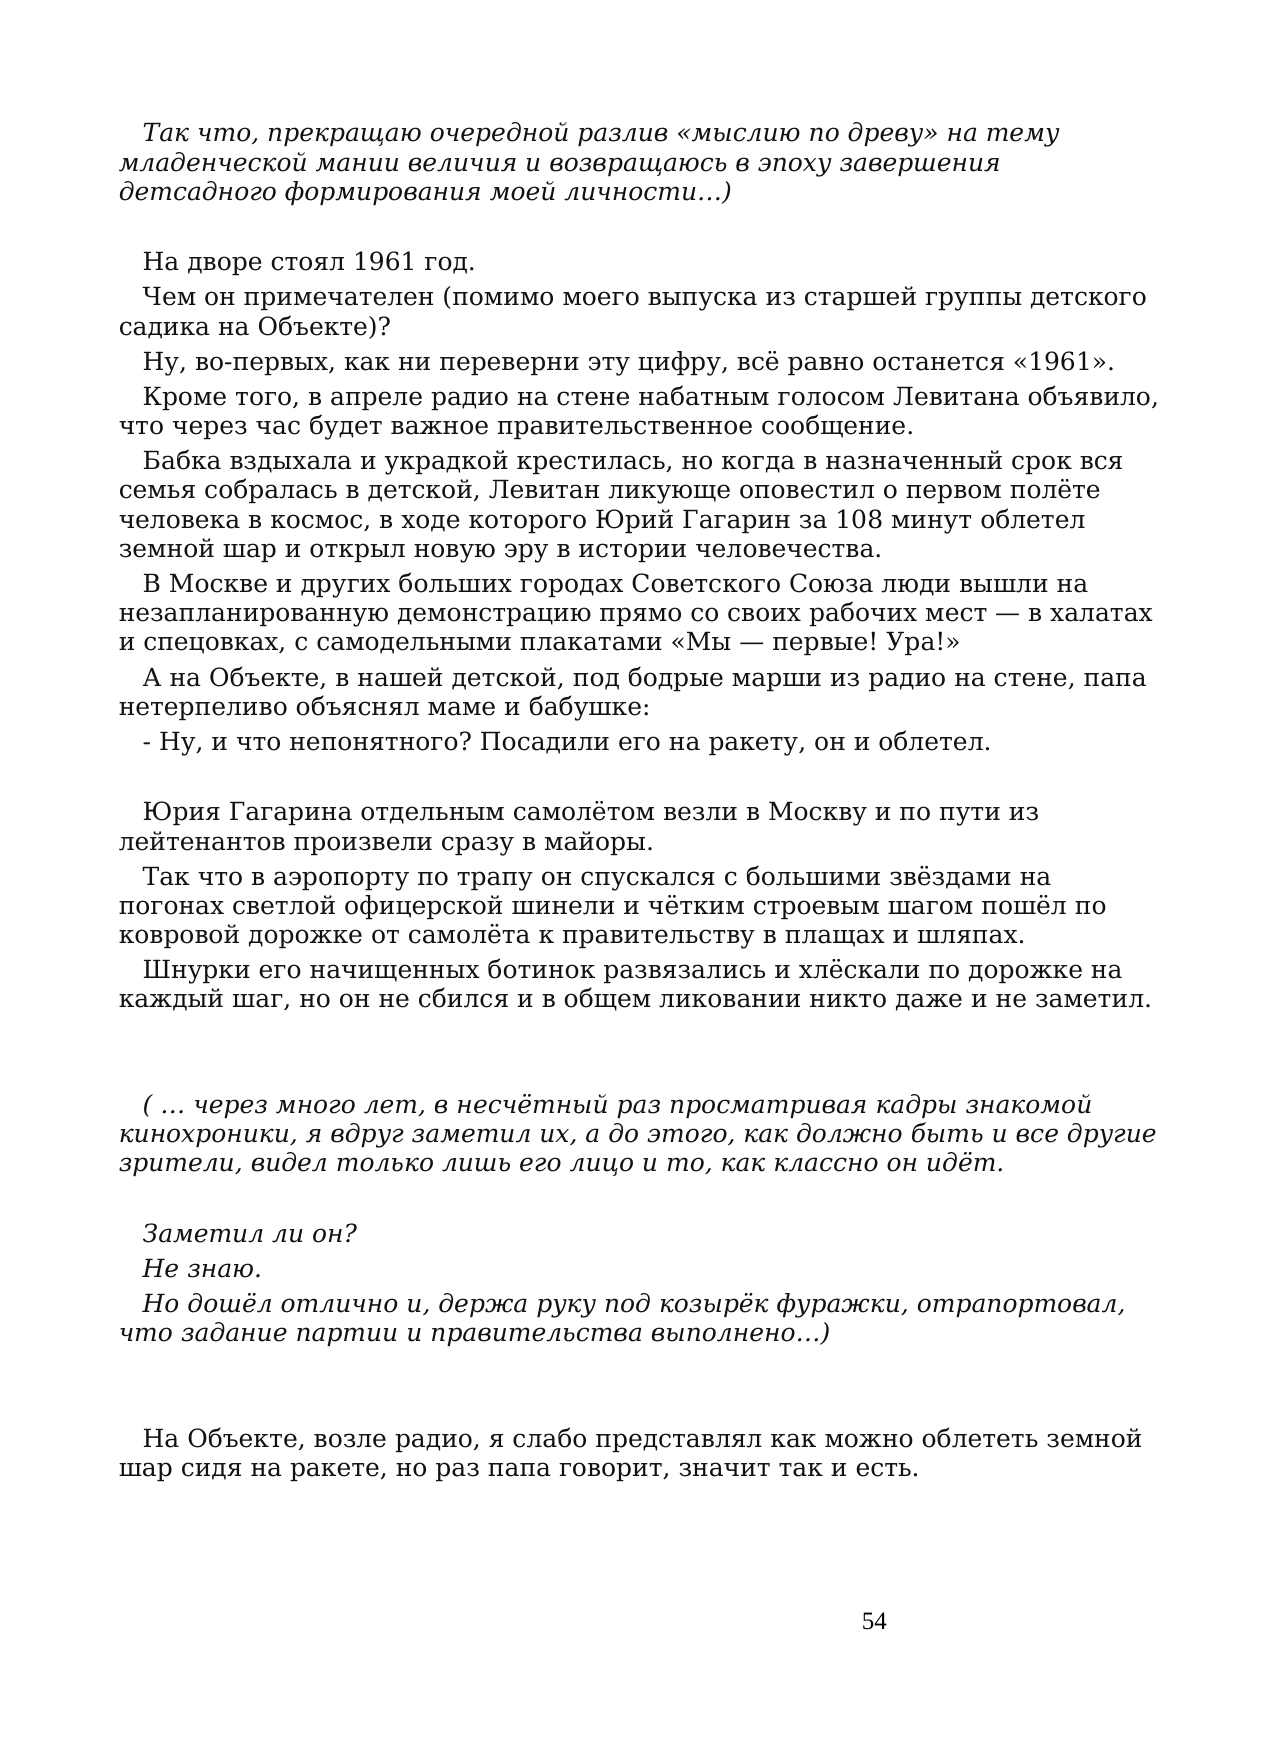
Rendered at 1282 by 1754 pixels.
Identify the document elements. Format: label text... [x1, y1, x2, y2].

text Чем он примечателен (помимо моего выпуска из старшей группы детского садика на Объекте)? [118, 282, 1162, 341]
text А на Объекте, в нашей детской, под бодрые марши из радио на стене, папа нетерпеливо объяснял маме и бабушке: [118, 663, 1162, 721]
text На дворе стоял 1961 год. [118, 247, 1162, 276]
text Юрия Гагарина отдельным самолётом везли в Москву и по пути из лейтенантов произвели сразу в майоры. [118, 797, 1162, 856]
text Так что, прекращаю очередной разлив «мыслию по древу» на тему младенческой мании величия и возвращаюсь в эпоху завершения детсадного формирования моей личности…) [118, 118, 1162, 206]
text Шнурки его начищенных ботинок развязались и хлёскали по дорожке на каждый шаг, но он не сбился и в общем ликовании никто даже и не заметил. [118, 955, 1162, 1014]
text Ну, во-первых, как ни переверни эту цифру, всё равно останется «1961». [118, 347, 1162, 376]
text ( … через много лет, в несчётный раз просматривая кадры знакомой кинохроники, я вдруг заметил их, а до этого, как должно быть и все другие зрители, видел только лишь его лицо и то, как классно он идёт. [118, 1090, 1162, 1178]
text Бабка вздыхала и украдкой крестилась, но когда в назначенный срок вся семья собралась в детской, Левитан ликующе оповестил о первом полёте человека в космос, в ходе которого Юрий Гагарин за 108 минут облетел земной шар и открыл новую эру в истории человечества. [118, 446, 1162, 563]
text Но дошёл отлично и, держа руку под козырёк фуражки, отрапортовал, что задание партии и правительства выполнено…) [118, 1289, 1162, 1348]
text В Москве и других больших городах Советского Союза люди вышли на незапланированную демонстрацию прямо со своих рабочих мест — в халатах и спецовках, с самодельными плакатами «Мы — первые! Ура!» [118, 569, 1162, 657]
text - Ну, и что непонятного? Посадили его на ракету, он и облетел. [118, 727, 1162, 756]
text Так что в аэропорту по трапу он спускался с большими звёздами на погонах светлой офицерской шинели и чётким строевым шагом пошёл по ковровой дорожке от самолёта к правительству в плащах и шляпах. [118, 862, 1162, 949]
text На Объекте, возле радио, я слабо представлял как можно облететь земной шар сидя на ракете, но раз папа говорит, значит так и есть. [118, 1424, 1162, 1482]
text Кроме того, в апреле радио на стене набатным голосом Левитана объявило, что через час будет важное правительственное сообщение. [118, 382, 1162, 440]
text Заметил ли он? [118, 1219, 1162, 1248]
text Не знаю. [118, 1254, 1162, 1283]
